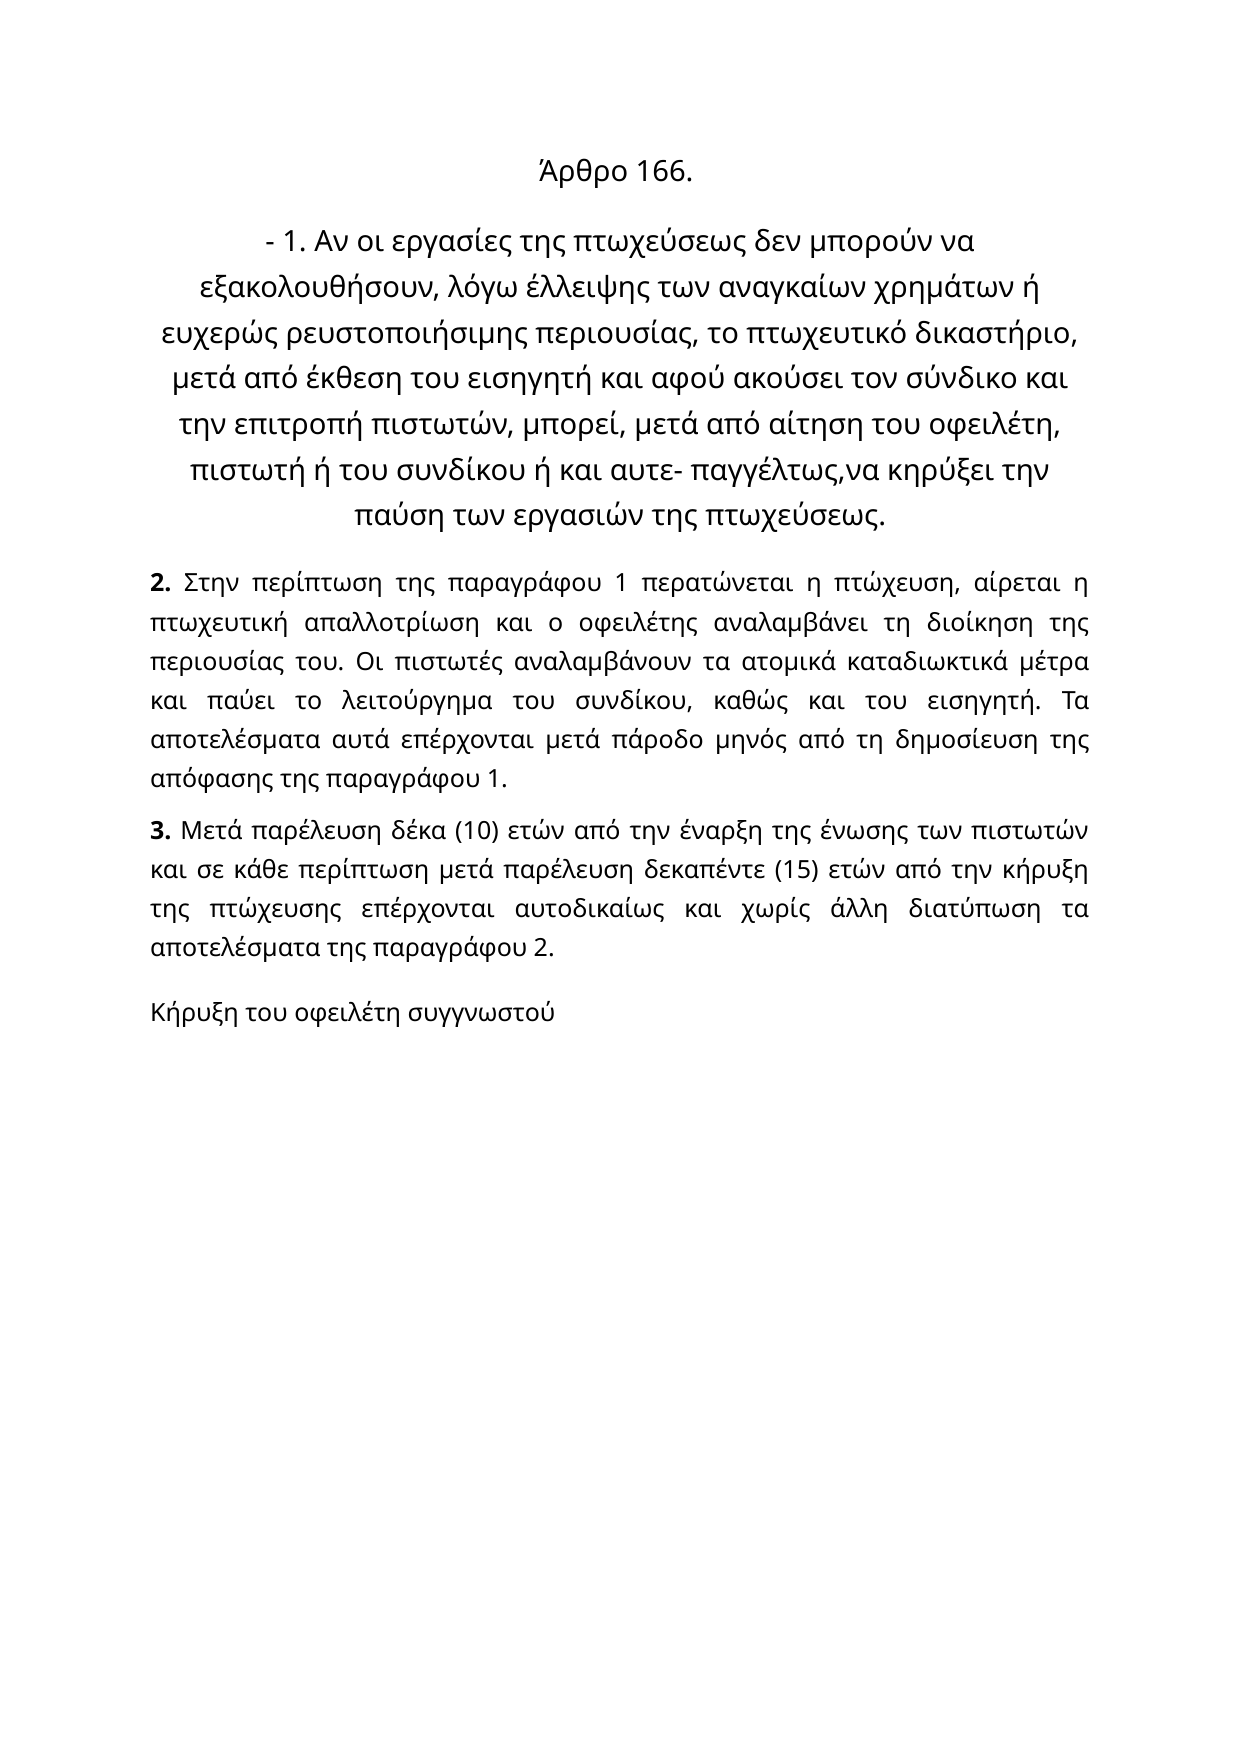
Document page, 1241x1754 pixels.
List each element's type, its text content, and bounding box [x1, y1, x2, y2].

subtitle Άρθρο 166. [150, 150, 1090, 190]
text 2. Στην περίπτωση της παραγράφου 1 περατώνεται η πτώχευση, αίρεται η πτωχευτική απαλλοτρίωση και ο οφειλέτης αναλαμβάνει τη διοίκηση της περιουσίας του. Οι πιστωτές αναλαμβάνουν τα ατομικά καταδιωκτικά μέτρα και παύει το λειτούργημα του συνδίκου, καθώς και του εισηγητή. Τα αποτελέσματα αυτά επέρχονται μετά πάροδο μηνός από τη δημοσίευση της απόφασης της παραγράφου 1. [150, 565, 1090, 795]
text Κήρυξη του οφειλέτη συγγνωστού [150, 994, 1090, 1028]
text 3. Μετά παρέλευση δέκα (10) ετών από την έναρξη της ένωσης των πιστωτών και σε κάθε περίπτωση μετά παρέλευση δεκαπέντε (15) ετών από την κήρυξη της πτώχευσης επέρχονται αυτοδικαίως και χωρίς άλλη διατύπωση τα αποτελέσματα της παραγράφου 2. [150, 812, 1090, 964]
subtitle - 1. Αν οι εργασίες της πτωχεύσεως δεν μπορούν να εξακολουθήσουν, λόγω έλλειψης των αναγκαίων χρημάτων ή ευχερώς ρευστοποιήσιμης περιουσίας, το πτωχευτικό δικαστήριο, μετά από έκθεση του εισηγητή και αφού ακούσει τον σύνδικο και την επιτροπή πιστωτών, μπορεί, μετά από αίτηση του οφειλέτη, πιστωτή ή του συνδίκου ή και αυτε- παγγέλτως,να κηρύξει την παύση των εργασιών της πτωχεύσεως. [150, 221, 1090, 534]
